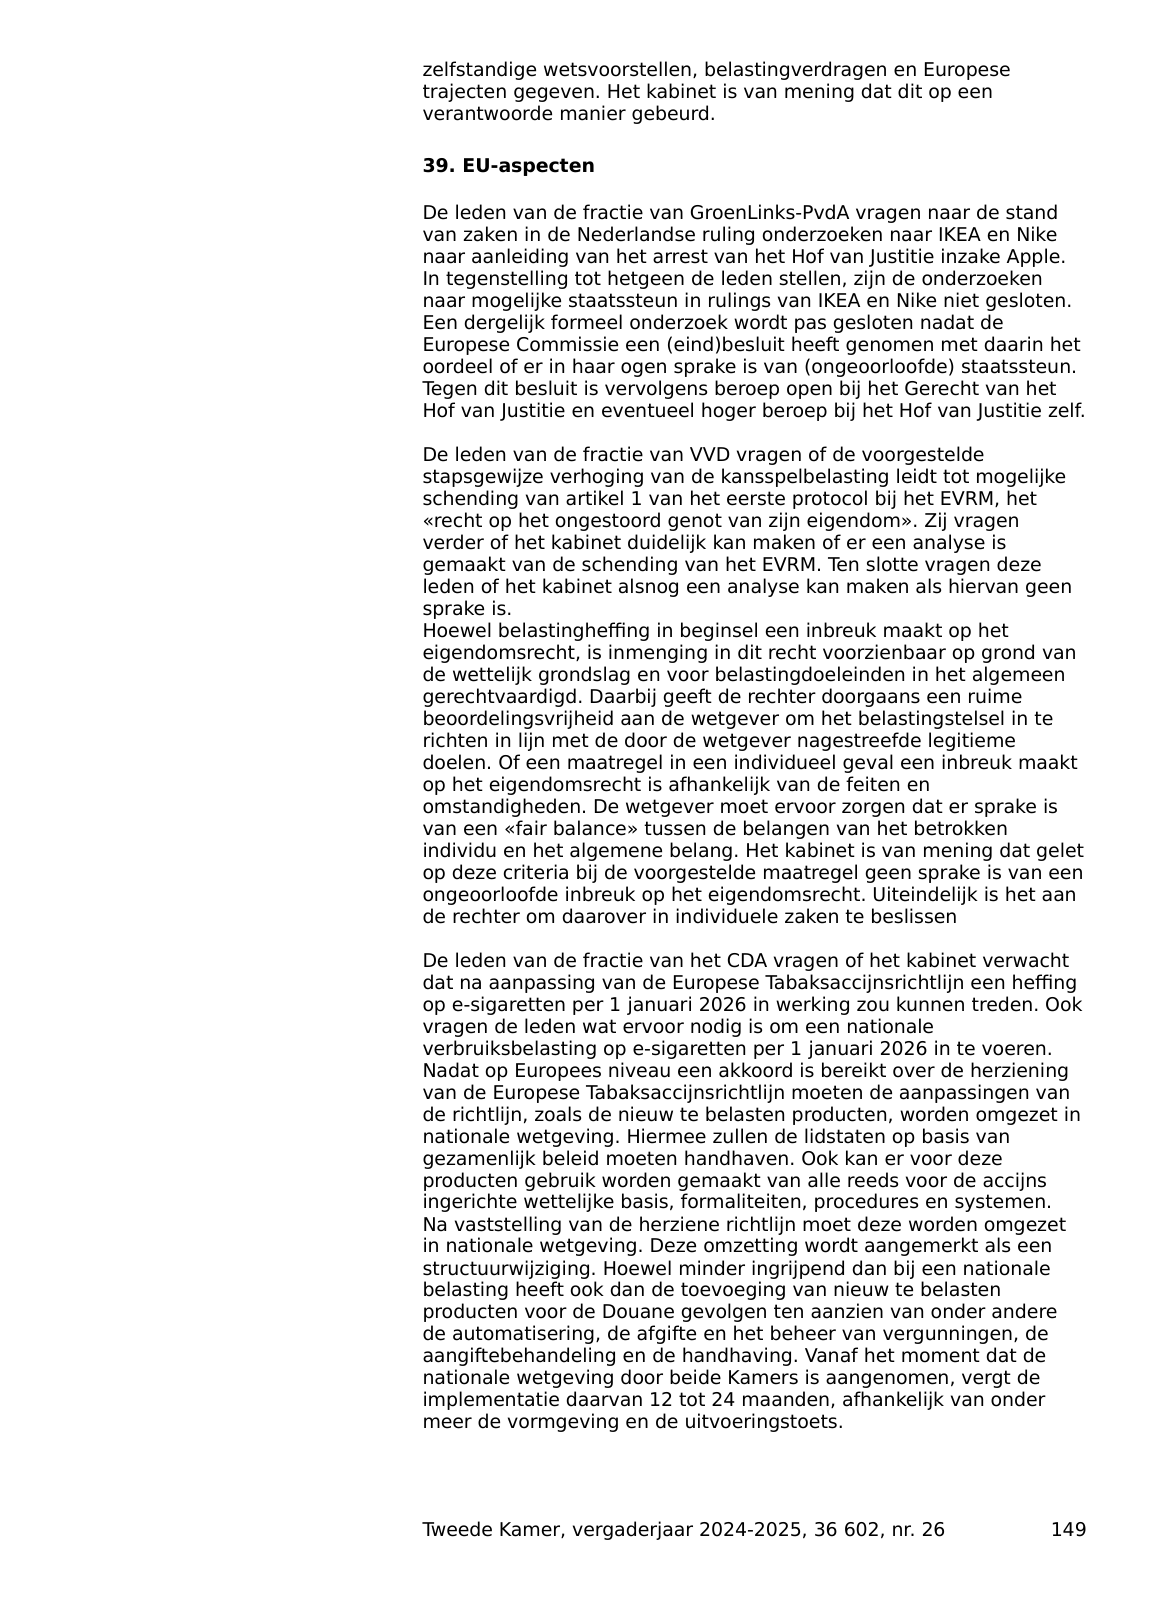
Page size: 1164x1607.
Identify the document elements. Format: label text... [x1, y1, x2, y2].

text Hoewel belastingheffing in beginsel een inbreuk maakt op het eigendomsrecht, is inmenging in dit recht voorzienbaar op grond van de wettelijk grondslag en voor belastingdoeleinden in het algemeen gerechtvaardigd. Daarbij geeft de rechter doorgaans een ruime beoordelingsvrijheid aan de wetgever om het belastingstelsel in te richten in lijn met de door de wetgever nagestreefde legitieme doelen. Of een maatregel in een individueel geval een inbreuk maakt op het eigendomsrecht is afhankelijk van de feiten en omstandigheden. De wetgever moet ervoor zorgen dat er sprake is van een «fair balance» tussen de belangen van het betrokken individu en het algemene belang. Het kabinet is van mening dat gelet op deze criteria bij de voorgestelde maatregel geen sprake is van een ongeoorloofde inbreuk op het eigendomsrecht. Uiteindelijk is het aan de rechter om daarover in individuele zaken te beslissen [422, 620, 1087, 927]
text Nadat op Europees niveau een akkoord is bereikt over de herziening van de Europese Tabaksaccijnsrichtlijn moeten de aanpassingen van de richtlijn, zoals de nieuw te belasten producten, worden omgezet in nationale wetgeving. Hiermee zullen de lidstaten op basis van gezamenlijk beleid moeten handhaven. Ook kan er voor deze producten gebruik worden gemaakt van alle reeds voor de accijns ingerichte wettelijke basis, formaliteiten, procedures en systemen. [422, 1059, 1087, 1213]
subtitle 39. EU-aspecten [422, 155, 1087, 177]
text Na vaststelling van de herziene richtlijn moet deze worden omgezet in nationale wetgeving. Deze omzetting wordt aangemerkt als een structuurwijziging. Hoewel minder ingrijpend dan bij een nationale belasting heeft ook dan de toevoeging van nieuw te belasten producten voor de Douane gevolgen ten aanzien van onder andere de automatisering, de afgifte en het beheer van vergunningen, de aangiftebehandeling en de handhaving. Vanaf het moment dat de nationale wetgeving door beide Kamers is aangenomen, vergt de implementatie daarvan 12 tot 24 maanden, afhankelijk van onder meer de vormgeving en de uitvoeringstoets. [422, 1213, 1087, 1433]
text zelfstandige wetsvoorstellen, belastingverdragen en Europese trajecten gegeven. Het kabinet is van mening dat dit op een verantwoorde manier gebeurd. [422, 59, 1087, 125]
text De leden van de fractie van het CDA vragen of het kabinet verwacht dat na aanpassing van de Europese Tabaksaccijnsrichtlijn een heffing op e-sigaretten per 1 januari 2026 in werking zou kunnen treden. Ook vragen de leden wat ervoor nodig is om een nationale verbruiksbelasting op e-sigaretten per 1 januari 2026 in te voeren. [422, 950, 1087, 1059]
text De leden van de fractie van VVD vragen of de voorgestelde stapsgewijze verhoging van de kansspelbelasting leidt tot mogelijke schending van artikel 1 van het eerste protocol bij het EVRM, het «recht op het ongestoord genot van zijn eigendom». Zij vragen verder of het kabinet duidelijk kan maken of er een analyse is gemaakt van de schending van het EVRM. Ten slotte vragen deze leden of het kabinet alsnog een analyse kan maken als hiervan geen sprake is. [422, 444, 1087, 620]
text De leden van de fractie van GroenLinks-PvdA vragen naar de stand van zaken in de Nederlandse ruling onderzoeken naar IKEA en Nike naar aanleiding van het arrest van het Hof van Justitie inzake Apple. In tegenstelling tot hetgeen de leden stellen, zijn de onderzoeken naar mogelijke staatssteun in rulings van IKEA en Nike niet gesloten. Een dergelijk formeel onderzoek wordt pas gesloten nadat de Europese Commissie een (eind)besluit heeft genomen met daarin het oordeel of er in haar ogen sprake is van (ongeoorloofde) staatssteun. Tegen dit besluit is vervolgens beroep open bij het Gerecht van het Hof van Justitie en eventueel hoger beroep bij het Hof van Justitie zelf. [422, 202, 1087, 422]
